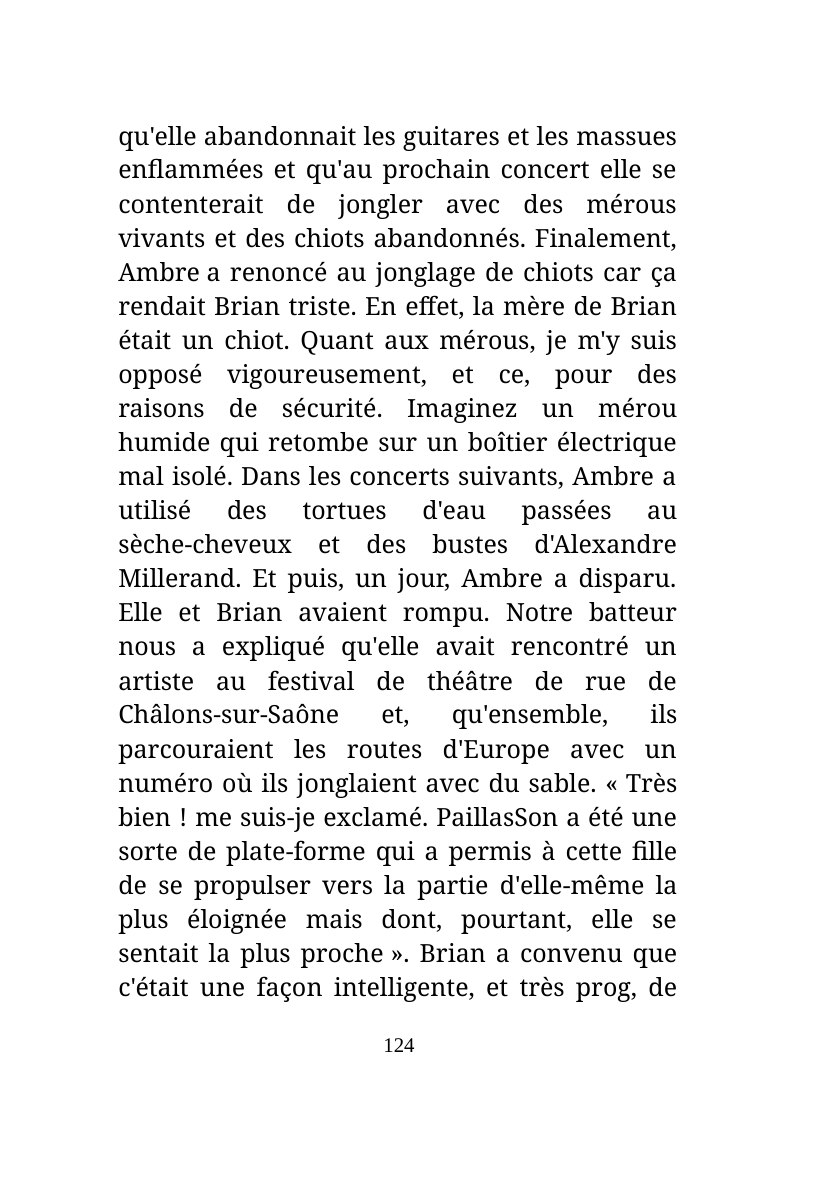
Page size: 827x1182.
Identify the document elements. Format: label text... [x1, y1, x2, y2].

text qu'elle abandonnait les guitares et les massues enflammées et qu'au prochain concert elle se contenterait de jongler avec des mérous vivants et des chiots abandonnés. Finalement, Ambre a renoncé au jonglage de chiots car ça rendait Brian triste. En effet, la mère de Brian était un chiot. Quant aux mérous, je m'y suis opposé vigoureusement, et ce, pour des raisons de sécurité. Imaginez un mérou humide qui retombe sur un boîtier électrique mal isolé. Dans les concerts suivants, Ambre a utilisé des tortues d'eau passées au sèche‑cheveux et des bustes d'Alexandre Millerand. Et puis, un jour, Ambre a disparu. Elle et Brian avaient rompu. Notre batteur nous a expliqué qu'elle avait rencontré un artiste au festival de théâtre de rue de Châlons‑sur‑Saône et, qu'ensemble, ils parcouraient les routes d'Europe avec un numéro où ils jonglaient avec du sable. « Très bien ! me suis‑je exclamé. PaillasSon a été une sorte de plate‑forme qui a permis à cette fille de se propulser vers la partie d'elle‑même la plus éloignée mais dont, pourtant, elle se sentait la plus proche ». Brian a convenu que c'était une façon intelligente, et très prog, de [118, 118, 677, 1004]
